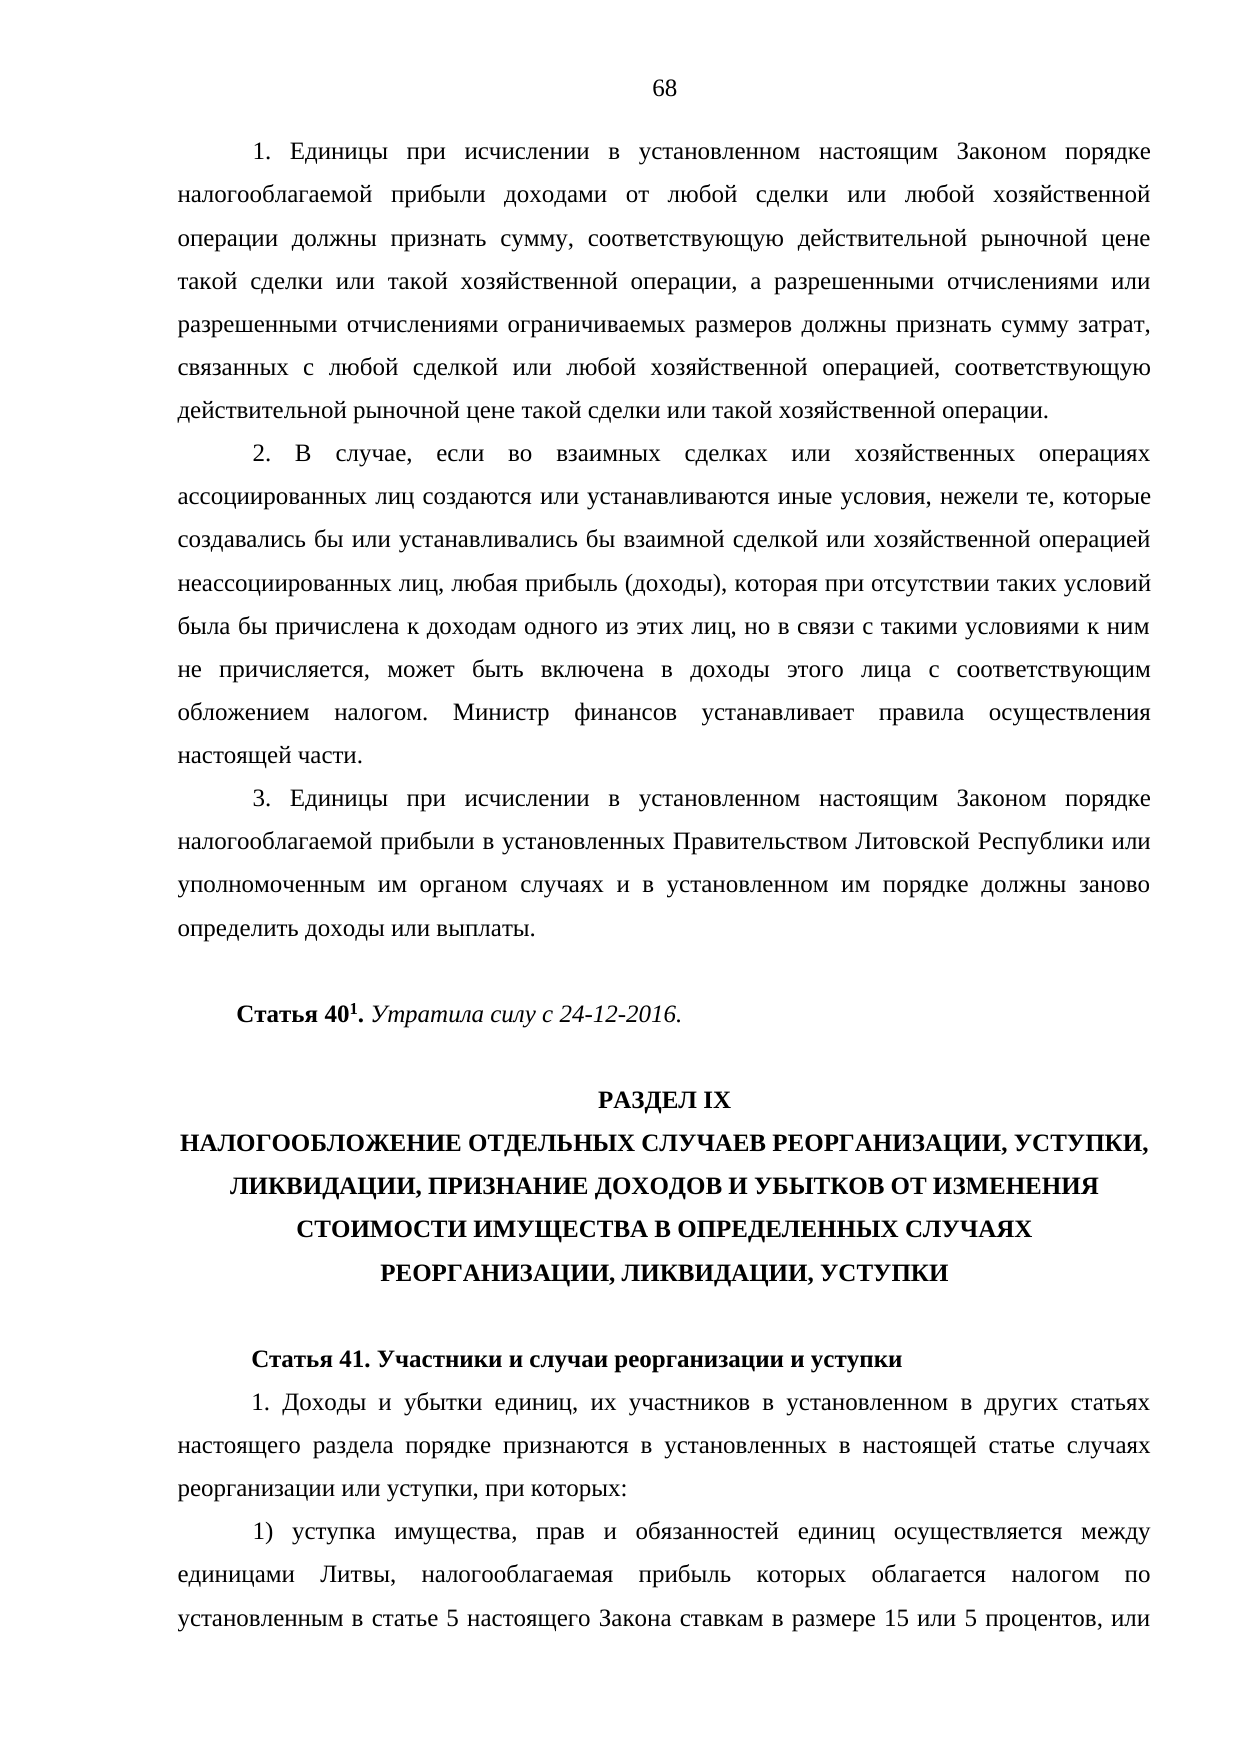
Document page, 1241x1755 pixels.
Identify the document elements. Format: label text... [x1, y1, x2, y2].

text 1. Единицы при исчислении в установленном настоящим Законом порядке налогооблагаемой прибыли доходами от любой сделки или любой хозяйственной операции должны признать сумму, соответствующую действительной рыночной цене такой сделки или такой хозяйственной операции, а разрешенными отчислениями или разрешенными отчислениями ограничиваемых размеров должны признать сумму затрат, связанных с любой сделкой или любой хозяйственной операцией, соответствующую действительной рыночной цене такой сделки или такой хозяйственной операции. [177, 136, 1152, 424]
text Статья 401. Утратила силу с 24-12-2016. [177, 999, 1152, 1028]
text 1) уступка имущества, прав и обязанностей единиц осуществляется между единицами Литвы, налогооблагаемая прибыль которых облагается налогом по установленным в статье 5 настоящего Закона ставкам в размере 15 или 5 процентов, или [177, 1516, 1152, 1631]
text НАЛОГООБЛОЖЕНИЕ ОТДЕЛЬНЫХ СЛУЧАЕВ РЕОРГАНИЗАЦИИ, УСТУПКИ, ЛИКВИДАЦИИ, ПРИЗНАНИЕ ДОХОДОВ И УБЫТКОВ ОТ ИЗМЕНЕНИЯ СТОИМОСТИ ИМУЩЕСТВА В ОПРЕДЕЛЕННЫХ СЛУЧАЯХ РЕОРГАНИЗАЦИИ, ЛИКВИДАЦИИ, УСТУПКИ [177, 1128, 1152, 1286]
text 1. Доходы и убытки единиц, их участников в установленном в других статьях настоящего раздела порядке признаются в установленных в настоящей статье случаях реорганизации или уступки, при которых: [177, 1387, 1152, 1502]
text РАЗДЕЛ IX [177, 1085, 1152, 1114]
text 3. Единицы при исчислении в установленном настоящим Законом порядке налогооблагаемой прибыли в установленных Правительством Литовской Республики или уполномоченным им органом случаях и в установленном им порядке должны заново определить доходы или выплаты. [177, 783, 1152, 941]
text Статья 41. Участники и случаи реорганизации и уступки [177, 1344, 1152, 1373]
text 2. В случае, если во взаимных сделках или хозяйственных операциях ассоциированных лиц создаются или устанавливаются иные условия, нежели те, которые создавались бы или устанавливались бы взаимной сделкой или хозяйственной операцией неассоциированных лиц, любая прибыль (доходы), которая при отсутствии таких условий была бы причислена к доходам одного из этих лиц, но в связи с такими условиями к ним не причисляется, может быть включена в доходы этого лица с соответствующим обложением налогом. Министр финансов устанавливает правила осуществления настоящей части. [177, 438, 1152, 769]
